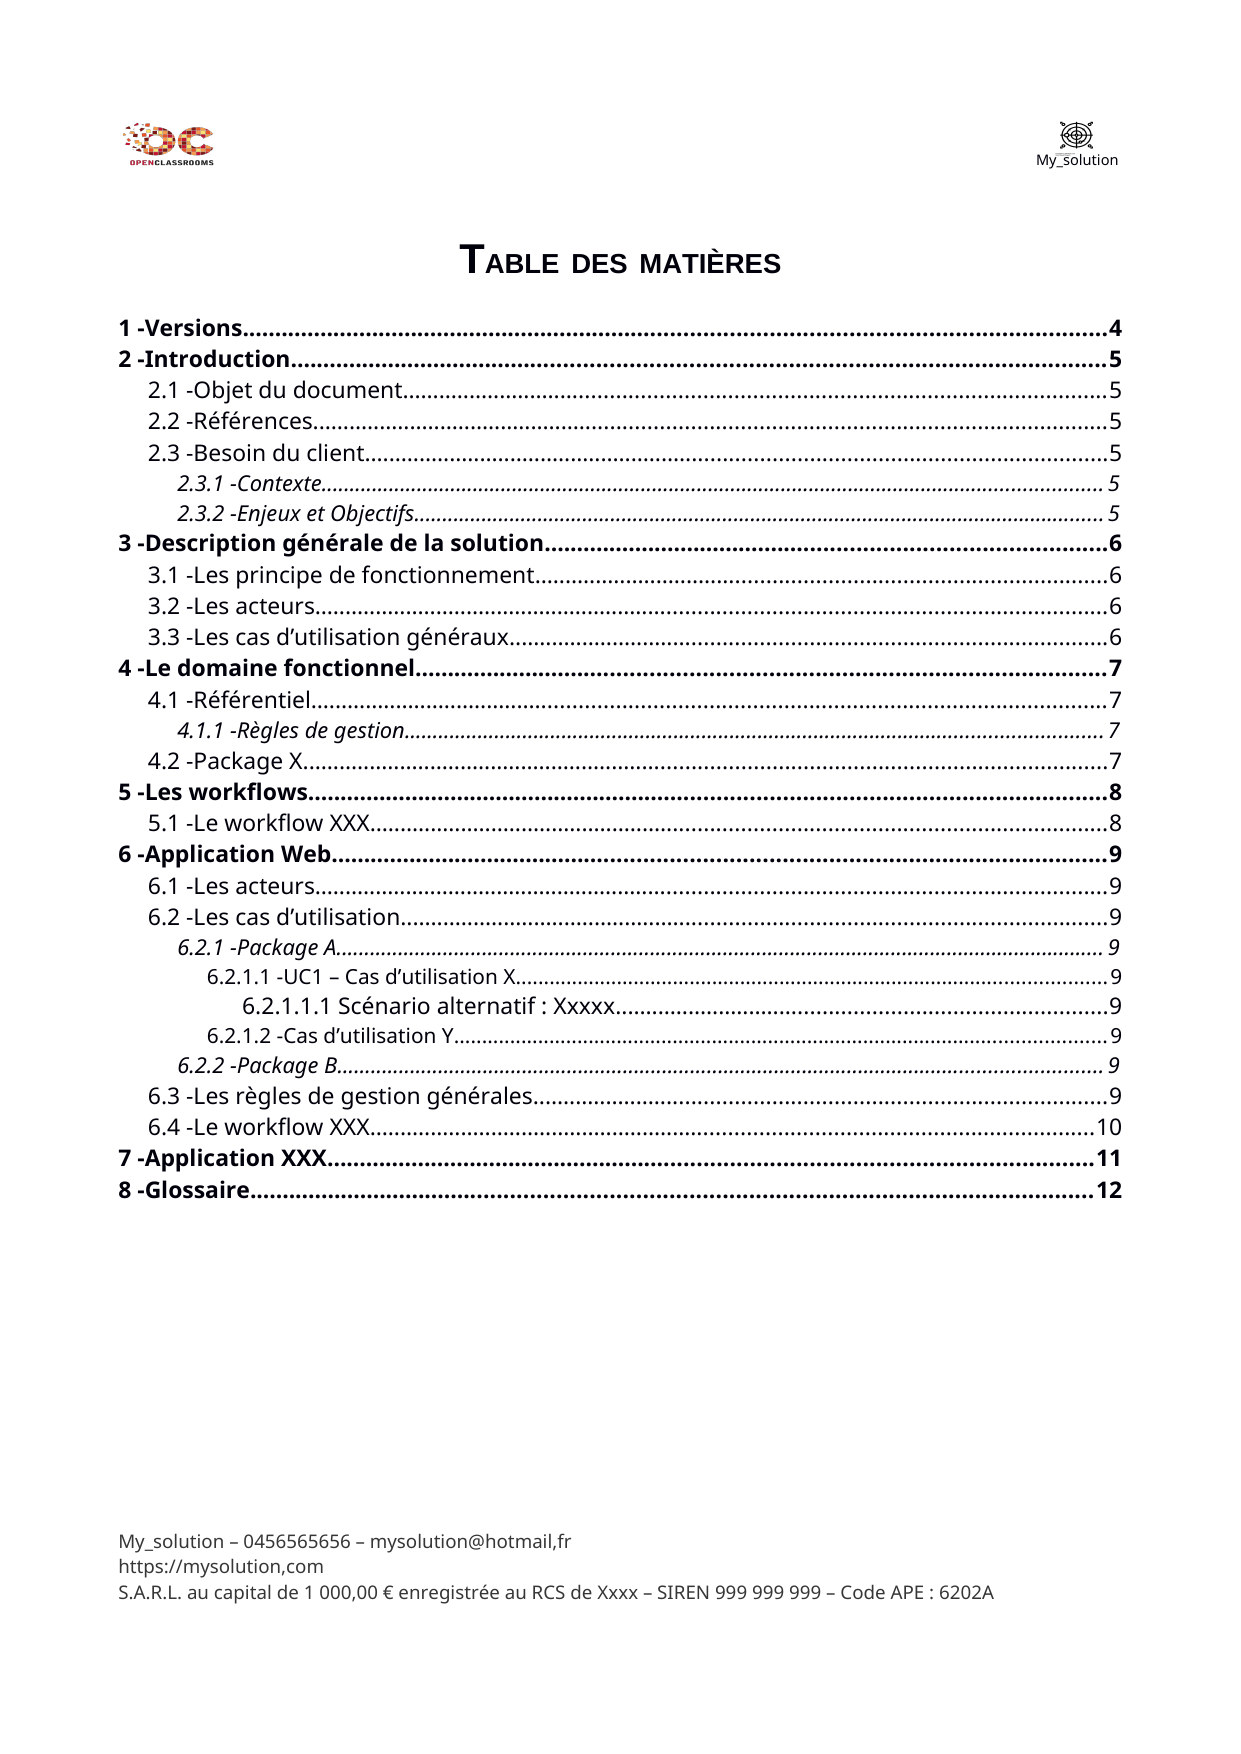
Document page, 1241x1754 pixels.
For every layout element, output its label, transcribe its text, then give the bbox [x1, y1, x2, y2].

text 6.2 -Les cas d’utilisation 9 [148, 901, 1122, 932]
text 5.1 -Le workflow XXX 8 [148, 807, 1122, 838]
text 4.2 -Package X 7 [148, 744, 1122, 776]
text 2.2 -Références 5 [148, 405, 1122, 436]
text 1 -Versions 4 [118, 311, 1122, 343]
text 6.4 -Le workflow XXX 10 [148, 1111, 1122, 1142]
text 4 -Le domaine fonctionnel 7 [118, 652, 1122, 683]
text 6 -Application Web 9 [118, 838, 1122, 869]
picture [1052, 118, 1101, 158]
text 3 -Description générale de la solution 6 [118, 527, 1122, 558]
text 7 -Application XXX 11 [118, 1142, 1122, 1173]
text 2.3 -Besoin du client 5 [148, 436, 1122, 468]
text 6.2.1 -Package A 9 [177, 932, 1122, 962]
text 3.2 -Les acteurs 6 [148, 590, 1122, 621]
text 3.3 -Les cas d’utilisation généraux 6 [148, 621, 1122, 652]
text 6.2.1.2 -Cas d’utilisation Y 9 [207, 1022, 1122, 1050]
text 6.1 -Les acteurs 9 [148, 869, 1122, 901]
text 2.3.2 -Enjeux et Objectifs 5 [177, 497, 1122, 527]
text 8 -Glossaire 12 [118, 1173, 1122, 1205]
text 5 -Les workflows 8 [118, 776, 1122, 807]
text 3.1 -Les principe de fonctionnement 6 [148, 558, 1122, 590]
text 6.2.2 -Package B 9 [177, 1050, 1122, 1080]
text 6.2.1.1.1 Scénario alternatif : Xxxxx 9 [236, 990, 1122, 1022]
text 2 -Introduction 5 [118, 343, 1122, 374]
picture [119, 118, 217, 170]
text 6.3 -Les règles de gestion générales 9 [148, 1080, 1122, 1111]
subtitle Table des matières [118, 234, 1122, 282]
text 4.1 -Référentiel 7 [148, 683, 1122, 715]
text 2.3.1 -Contexte 5 [177, 468, 1122, 497]
text 6.2.1.1 -UC1 – Cas d’utilisation X 9 [207, 962, 1122, 990]
text 2.1 -Objet du document 5 [148, 374, 1122, 405]
text 4.1.1 -Règles de gestion 7 [177, 715, 1122, 744]
